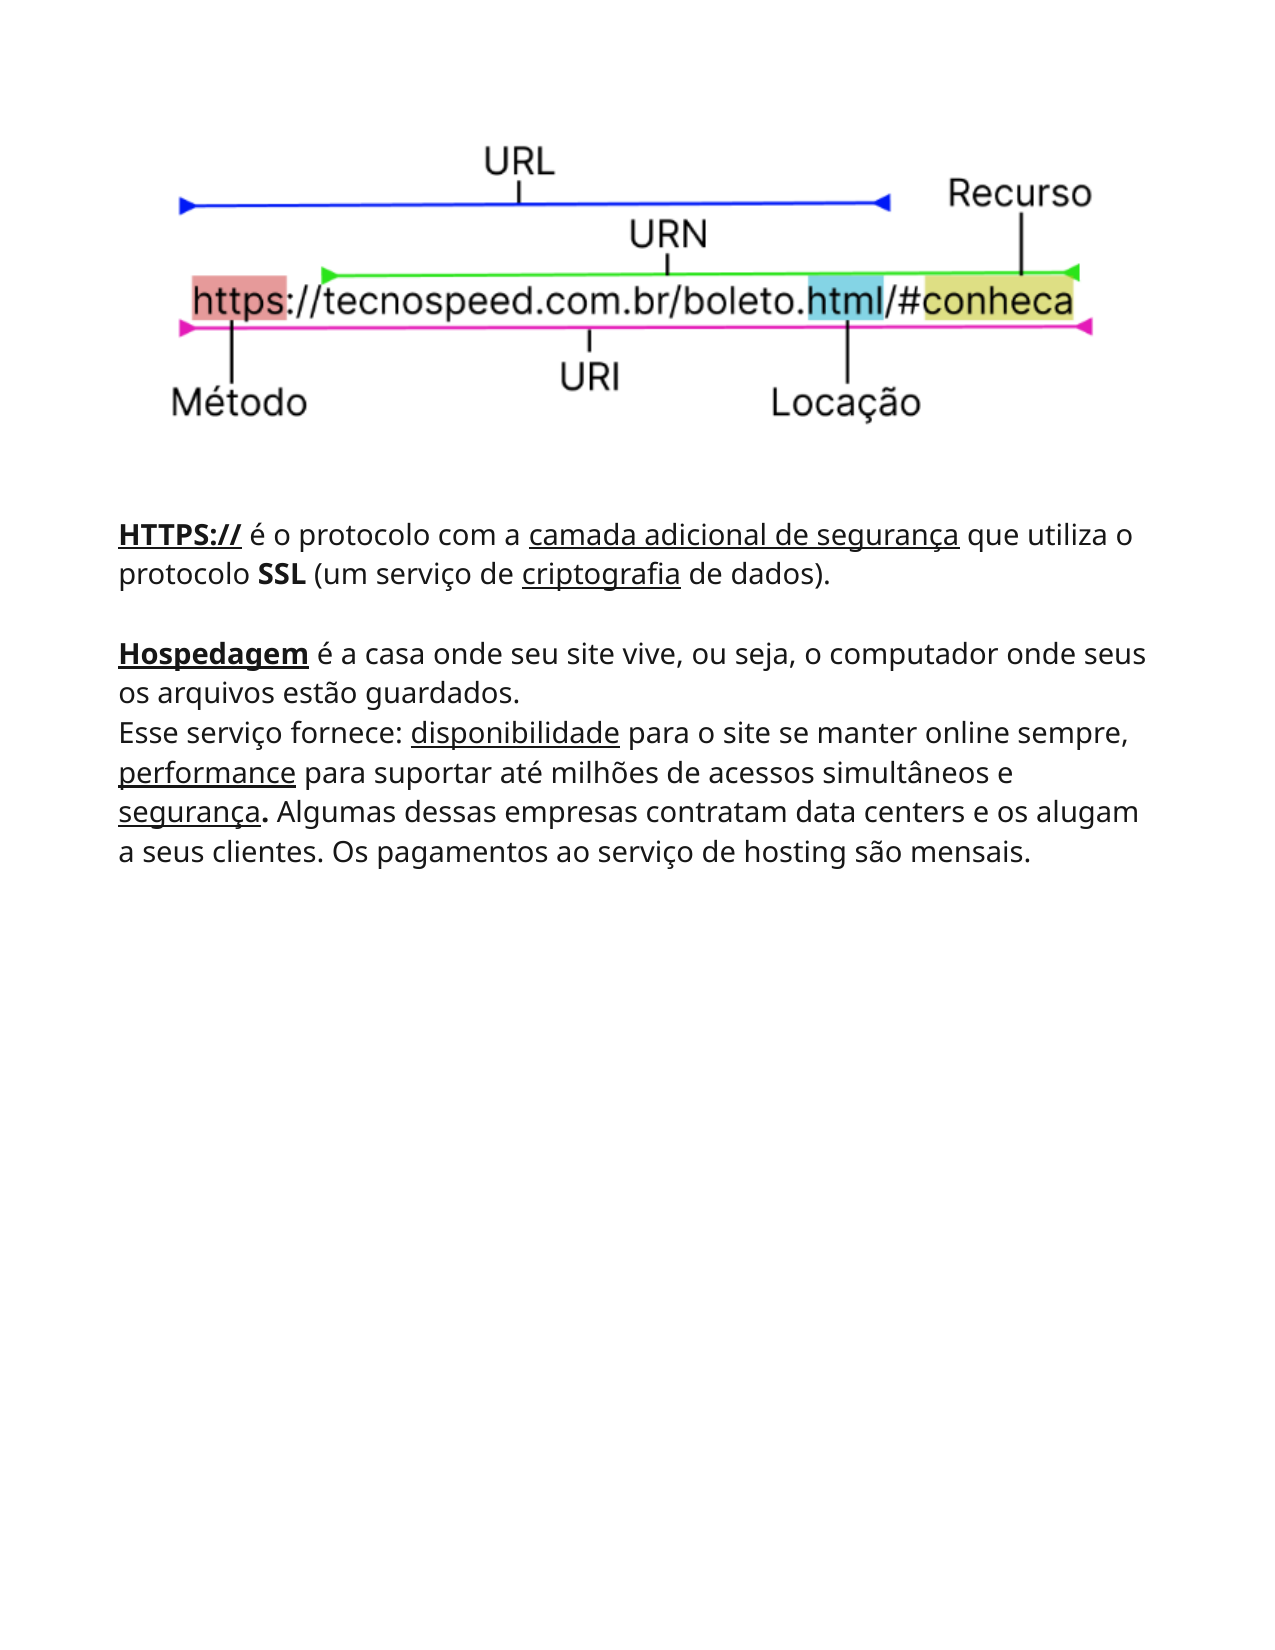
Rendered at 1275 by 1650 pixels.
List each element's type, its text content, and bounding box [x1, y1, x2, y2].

picture [118, 118, 1157, 475]
text HTTPS:// é o protocolo com a camada adicional de segurança que utiliza o protocolo SSL (um serviço de criptografia de dados). [118, 514, 1157, 593]
text Hospedagem é a casa onde seu site vive, ou seja, o computador onde seus os arquivos estão guardados. [118, 633, 1157, 712]
text Esse serviço fornece: disponibilidade para o site se manter online sempre, performance para suportar até milhões de acessos simultâneos e segurança. Algumas dessas empresas contratam data centers e os alugam a seus clientes. Os pagamentos ao serviço de hosting são mensais. [118, 712, 1157, 871]
